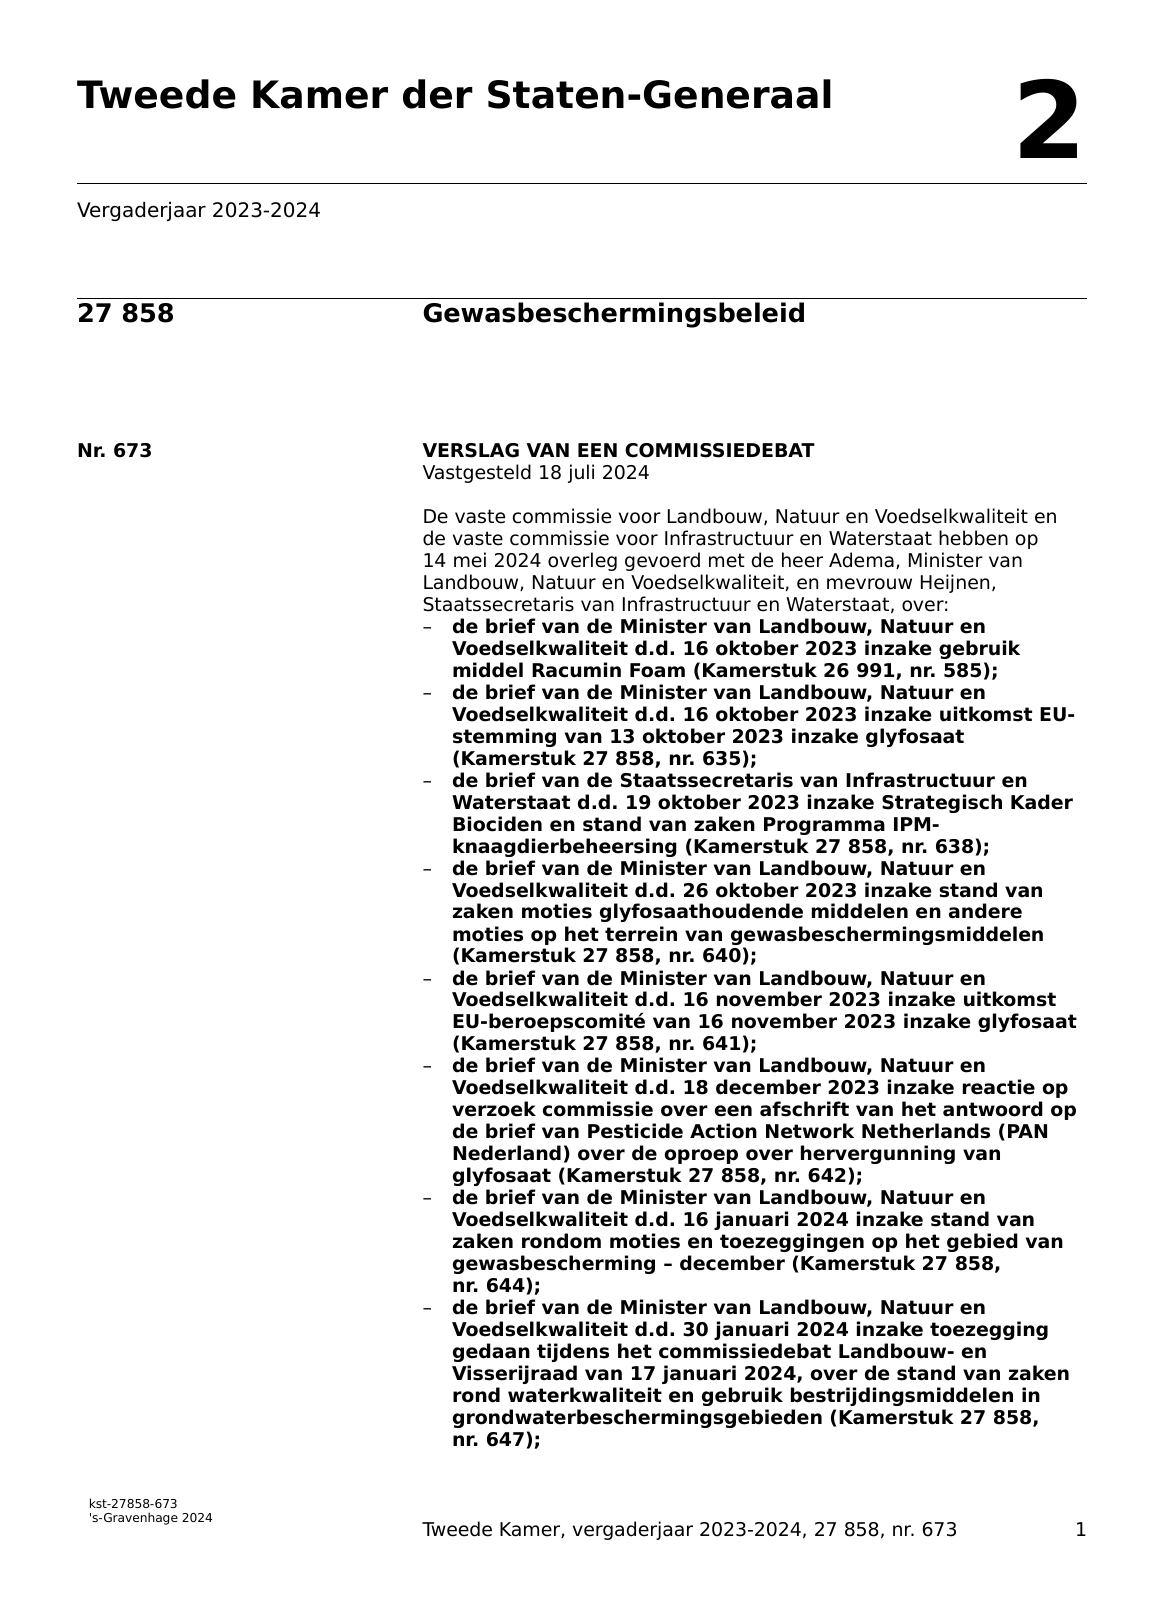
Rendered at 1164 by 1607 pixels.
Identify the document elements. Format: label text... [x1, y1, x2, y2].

text – de brief van de Minister van Landbouw, Natuur en Voedselkwaliteit d.d. 26 oktober 2023 inzake stand van zaken moties glyfosaathoudende middelen en andere moties op het terrein van gewasbeschermingsmiddelen (Kamerstuk 27 858, nr. 640); [422, 857, 1087, 967]
subtitle 27 858 Gewasbeschermingsbeleid [77, 299, 1087, 329]
text – de brief van de Staatssecretaris van Infrastructuur en Waterstaat d.d. 19 oktober 2023 inzake Strategisch Kader Biociden en stand van zaken Programma IPM-knaagdierbeheersing (Kamerstuk 27 858, nr. 638); [422, 769, 1087, 857]
text – de brief van de Minister van Landbouw, Natuur en Voedselkwaliteit d.d. 16 oktober 2023 inzake uitkomst EU-stemming van 13 oktober 2023 inzake glyfosaat (Kamerstuk 27 858, nr. 635); [422, 682, 1087, 769]
table_header Tweede Kamer der Staten-Generaal [77, 59, 886, 183]
text 's-Gravenhage 2024 [88, 1511, 323, 1525]
text kst-27858-673 [88, 1497, 323, 1511]
text – de brief van de Minister van Landbouw, Natuur en Voedselkwaliteit d.d. 16 november 2023 inzake uitkomst EU-beroepscomité van 16 november 2023 inzake glyfosaat (Kamerstuk 27 858, nr. 641); [422, 967, 1087, 1055]
text – de brief van de Minister van Landbouw, Natuur en Voedselkwaliteit d.d. 16 oktober 2023 inzake gebruik middel Racumin Foam (Kamerstuk 26 991, nr. 585); [422, 616, 1087, 682]
text Vastgesteld 18 juli 2024 [422, 462, 1087, 484]
subtitle Nr. 673 VERSLAG VAN EEN COMMISSIEDEBAT [77, 440, 1087, 462]
table_header 2 [886, 59, 1087, 183]
table_cell Vergaderjaar 2023-2024 [77, 184, 1087, 298]
text De vaste commissie voor Landbouw, Natuur en Voedselkwaliteit en de vaste commissie voor Infrastructuur en Waterstaat hebben op 14 mei 2024 overleg gevoerd met de heer Adema, Minister van Landbouw, Natuur en Voedselkwaliteit, en mevrouw Heijnen, Staatssecretaris van Infrastructuur en Waterstaat, over: [422, 506, 1087, 616]
text – de brief van de Minister van Landbouw, Natuur en Voedselkwaliteit d.d. 16 januari 2024 inzake stand van zaken rondom moties en toezeggingen op het gebied van gewasbescherming – december (Kamerstuk 27 858, nr. 644); [422, 1187, 1087, 1297]
text – de brief van de Minister van Landbouw, Natuur en Voedselkwaliteit d.d. 30 januari 2024 inzake toezegging gedaan tijdens het commissiedebat Landbouw- en Visserijraad van 17 januari 2024, over de stand van zaken rond waterkwaliteit en gebruik bestrijdingsmiddelen in grondwaterbeschermingsgebieden (Kamerstuk 27 858, nr. 647); [422, 1297, 1087, 1451]
text – de brief van de Minister van Landbouw, Natuur en Voedselkwaliteit d.d. 18 december 2023 inzake reactie op verzoek commissie over een afschrift van het antwoord op de brief van Pesticide Action Network Netherlands (PAN Nederland) over de oproep over hervergunning van glyfosaat (Kamerstuk 27 858, nr. 642); [422, 1055, 1087, 1187]
